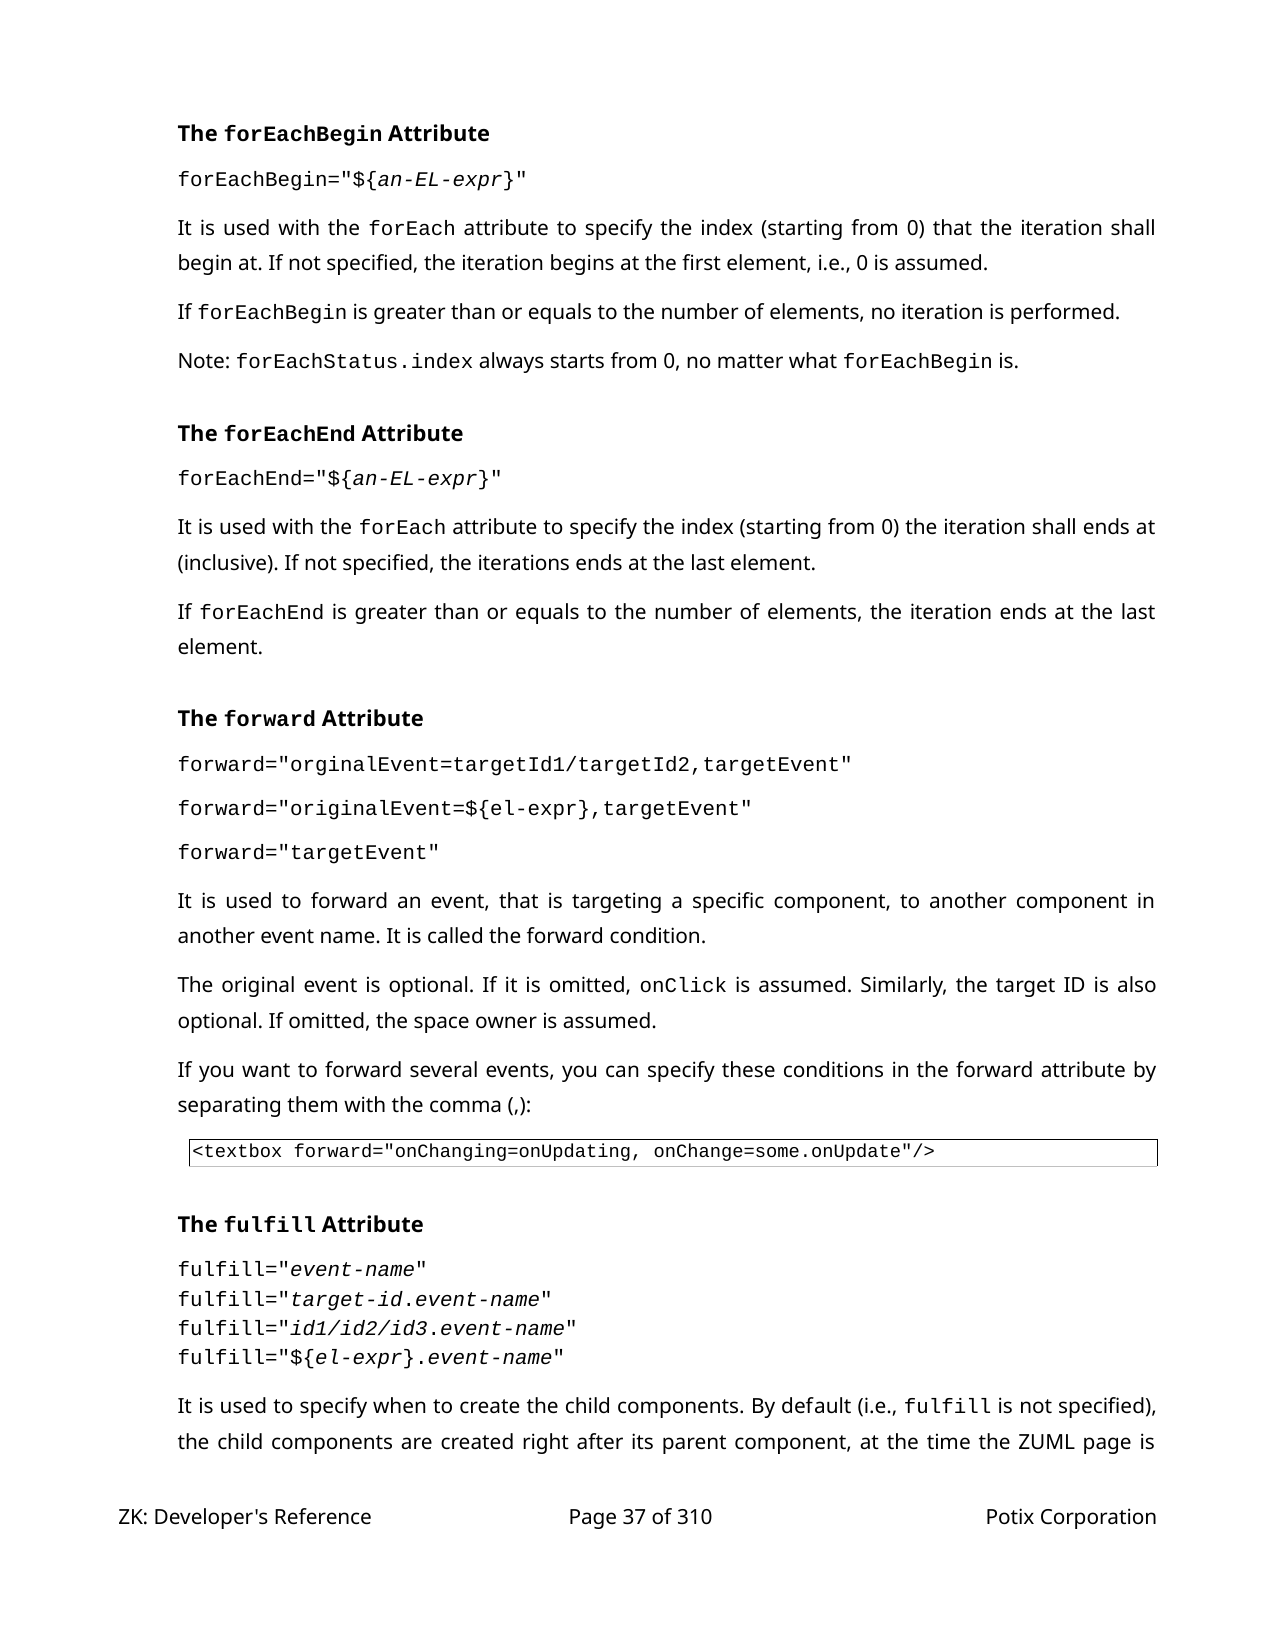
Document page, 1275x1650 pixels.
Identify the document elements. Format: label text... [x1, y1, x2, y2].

subtitle The forEachEnd Attribute [177, 418, 1157, 448]
text It is used to forward an event, that is targeting a specific component, to another component in another event name. It is called the forward condition. [177, 886, 1157, 950]
text forward="orginalEvent=targetId1/targetId2,targetEvent" [177, 754, 1157, 777]
text forward="originalEvent=${el-expr},targetEvent" [177, 798, 1157, 822]
text If you want to forward several events, you can specify these conditions in the forward attribute by separating them with the comma (,): [177, 1055, 1157, 1118]
subtitle The forEachBegin Attribute [177, 118, 1157, 148]
text It is used with the forEach attribute to specify the index (starting from 0) the iteration shall ends at (inclusive). If not specified, the iterations ends at the last element. [177, 512, 1157, 576]
text If forEachBegin is greater than or equals to the number of elements, no iteration is performed. [177, 297, 1157, 326]
subtitle The forward Attribute [177, 703, 1157, 733]
text If forEachEnd is greater than or equals to the number of elements, the iteration ends at the last element. [177, 597, 1157, 661]
text It is used with the forEach attribute to specify the index (starting from 0) that the iteration shall begin at. If not specified, the iteration begins at the first element, i.e., 0 is assumed. [177, 213, 1157, 277]
text Note: forEachStatus.index always starts from 0, no matter what forEachBegin is. [177, 347, 1157, 375]
text It is used to specify when to create the child components. By default (i.e., fulfill is not specified), the child components are created right after its parent component, at the time the ZUML page is [177, 1392, 1157, 1455]
text forEachEnd="${an-EL-expr}" [177, 468, 1157, 492]
text forward="targetEvent" [177, 842, 1157, 866]
subtitle The fulfill Attribute [177, 1209, 1157, 1239]
text fulfill="event-name" fulfill="target-id.event-name" fulfill="id1/id2/id3.event-name" fulfill="${el-expr}.event-name" [177, 1259, 1157, 1371]
text <textbox forward="onChanging=onUpdating, onChange=some.onUpdate"/> [190, 1140, 1157, 1166]
text forEachBegin="${an-EL-expr}" [177, 169, 1157, 192]
text The original event is optional. If it is omitted, onClick is assumed. Similarly, the target ID is also optional. If omitted, the space owner is assumed. [177, 970, 1157, 1034]
